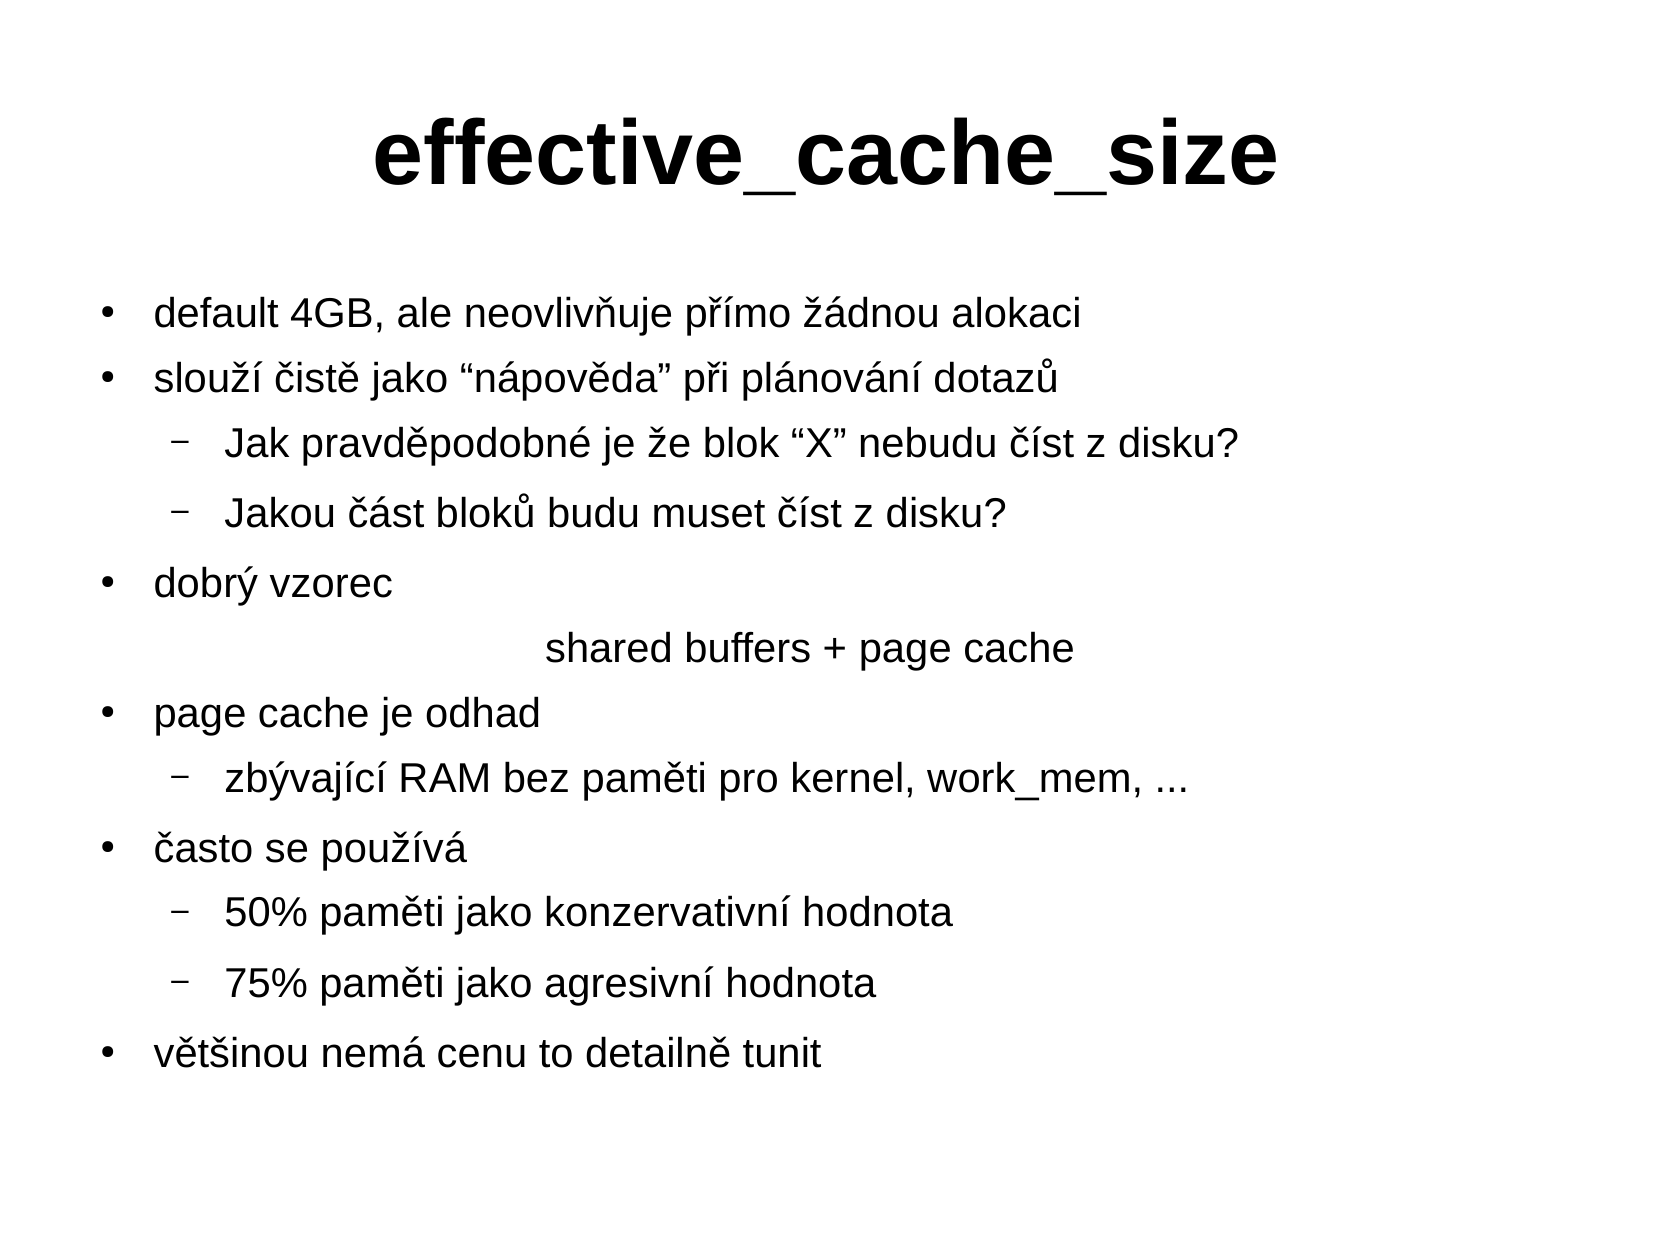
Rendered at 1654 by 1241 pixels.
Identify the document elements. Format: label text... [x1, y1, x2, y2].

list default 4GB, ale neovlivňuje přímo žádnou alokaci slouží čistě jako “nápověda” při plánování dotazů Jak pravděpodobné je že blok “X” nebudu číst z disku? Jakou část bloků budu muset číst z disku? dobrý vzorec shared buffers + page cache page cache je odhad zbývající RAM bez paměti pro kernel, work_mem, ... často se používá 50% paměti jako konzervativní hodnota 75% paměti jako agresivní hodnota většinou nemá cenu to detailně tunit [82, 290, 1538, 1111]
title effective_cache_size [82, 49, 1571, 257]
